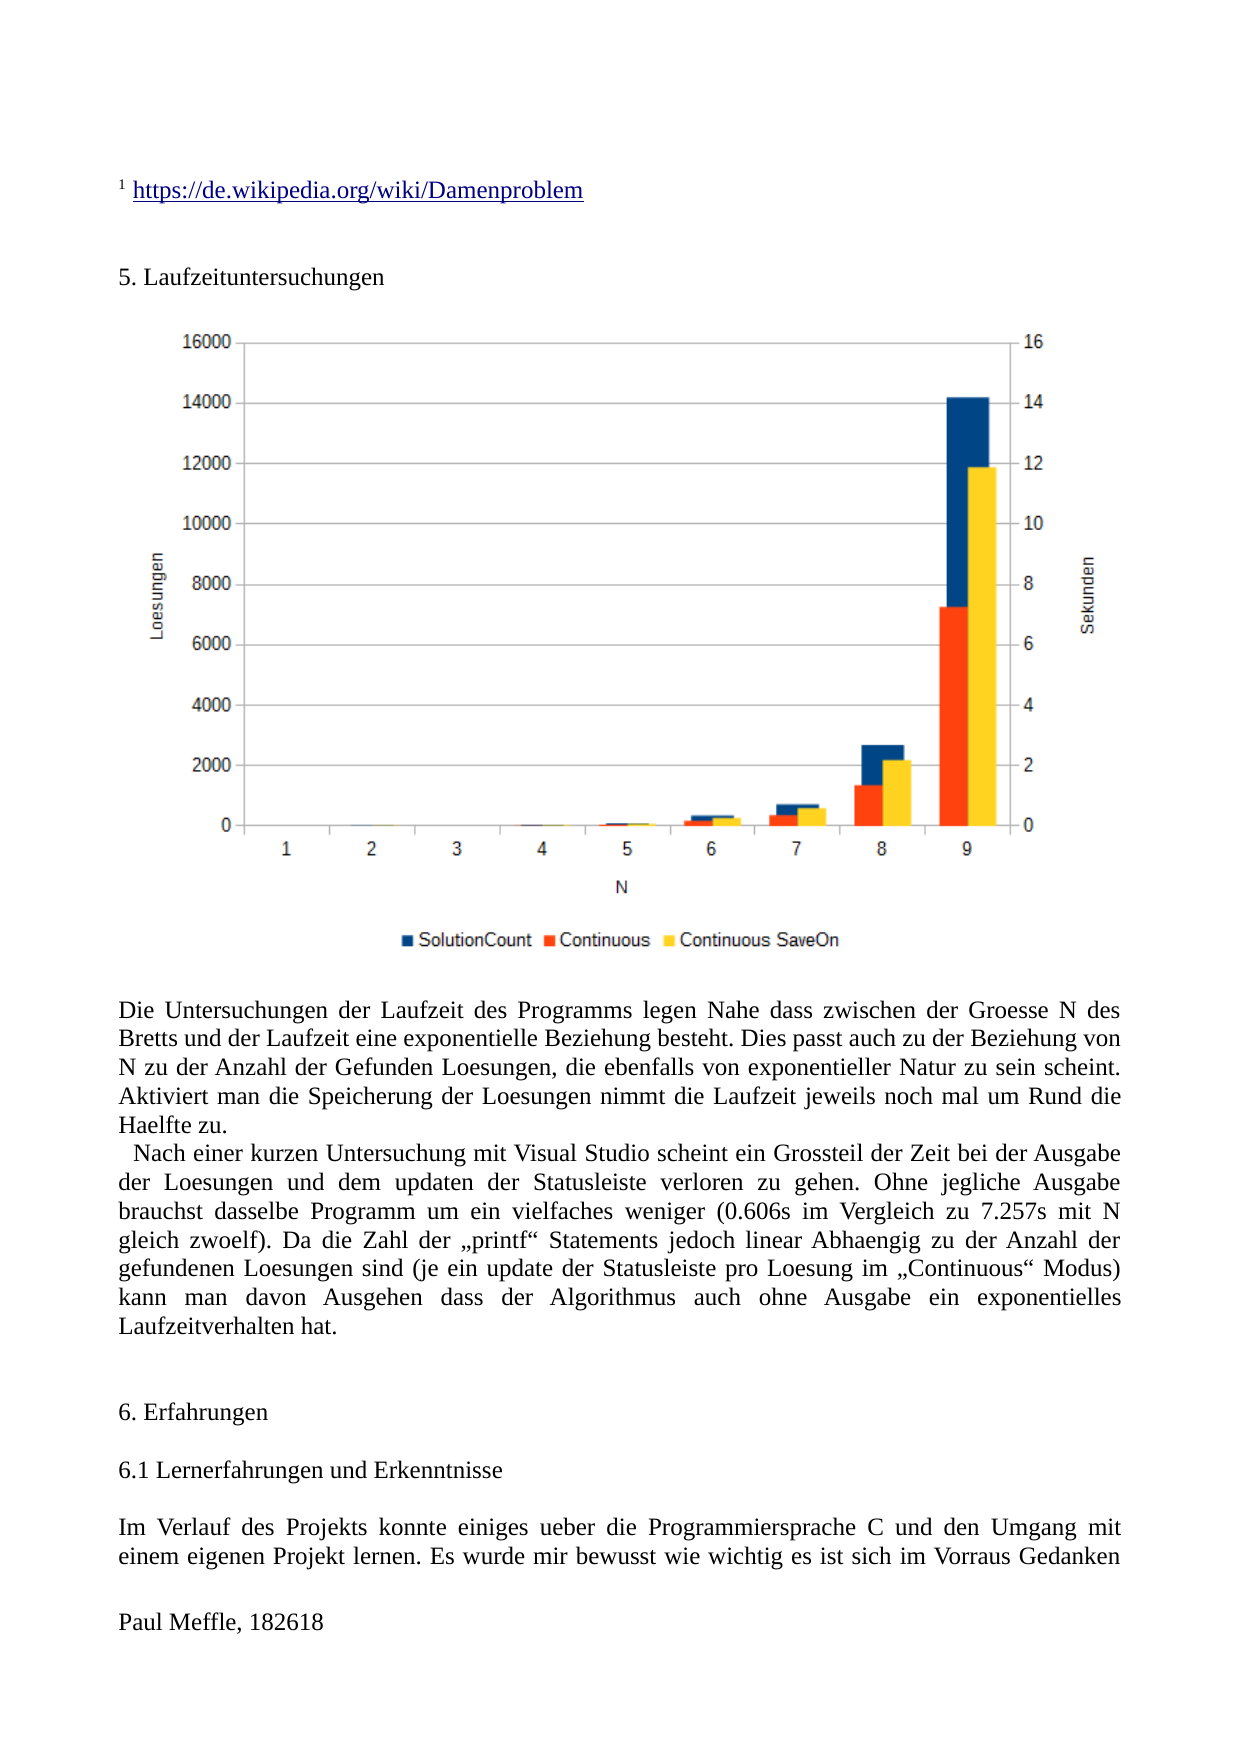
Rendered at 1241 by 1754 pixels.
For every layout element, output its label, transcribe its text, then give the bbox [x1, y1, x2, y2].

text 1 https://de.wikipedia.org/wiki/Damenproblem [118, 176, 1122, 204]
picture [118, 319, 1123, 966]
text 6.1 Lernerfahrungen und Erkenntnisse [118, 1455, 1122, 1483]
text 6. Erfahrungen [118, 1397, 1122, 1426]
text Die Untersuchungen der Laufzeit des Programms legen Nahe dass zwischen der Groesse N des Bretts und der Laufzeit eine exponentielle Beziehung besteht. Dies passt auch zu der Beziehung von N zu der Anzahl der Gefunden Loesungen, die ebenfalls von exponentieller Natur zu sein scheint. Aktiviert man die Speicherung der Loesungen nimmt die Laufzeit jeweils noch mal um Rund die Haelfte zu. [118, 995, 1122, 1138]
text Nach einer kurzen Untersuchung mit Visual Studio scheint ein Grossteil der Zeit bei der Ausgabe der Loesungen und dem updaten der Statusleiste verloren zu gehen. Ohne jegliche Ausgabe brauchst dasselbe Programm um ein vielfaches weniger (0.606s im Vergleich zu 7.257s mit N gleich zwoelf). Da die Zahl der „printf“ Statements jedoch linear Abhaengig zu der Anzahl der gefundenen Loesungen sind (je ein update der Statusleiste pro Loesung im „Continuous“ Modus) kann man davon Ausgehen dass der Algorithmus auch ohne Ausgabe ein exponentielles Laufzeitverhalten hat. [118, 1138, 1122, 1340]
text Im Verlauf des Projekts konnte einiges ueber die Programmiersprache C und den Umgang mit einem eigenen Projekt lernen. Es wurde mir bewusst wie wichtig es ist sich im Vorraus Gedanken [118, 1512, 1122, 1570]
text 5. Laufzeituntersuchungen [118, 262, 1122, 291]
